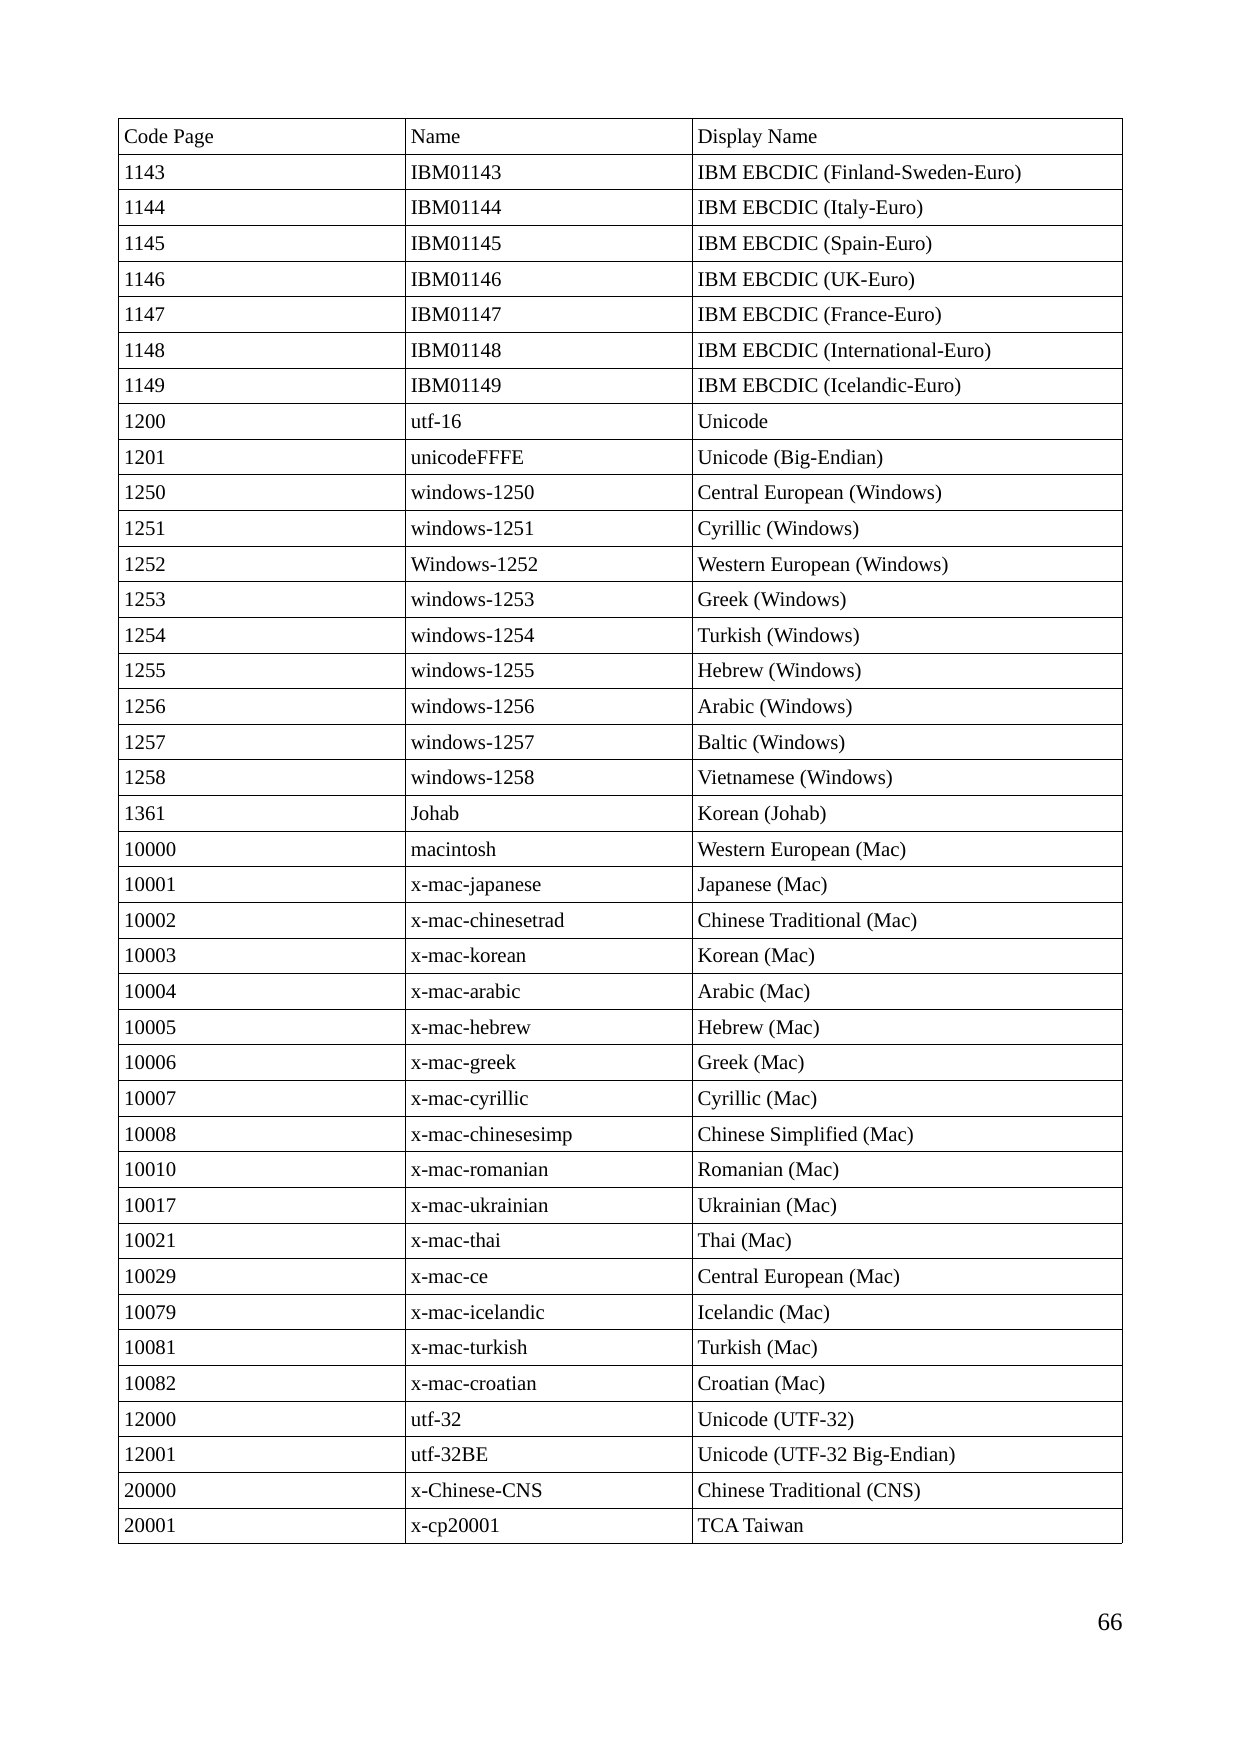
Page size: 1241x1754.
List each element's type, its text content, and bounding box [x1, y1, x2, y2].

table_header Code Page [119, 119, 405, 154]
table_cell IBM EBCDIC (Finland-Sweden-Euro) [693, 155, 1122, 189]
table_cell x-mac-chinesesimp [406, 1117, 692, 1151]
table_cell 10005 [119, 1010, 405, 1044]
table_cell 10002 [119, 903, 405, 937]
table_header Name [406, 119, 692, 154]
table_cell IBM01146 [406, 262, 692, 296]
table_cell windows-1255 [406, 654, 692, 688]
table_cell Unicode [693, 404, 1122, 439]
table_cell Korean (Johab) [693, 796, 1122, 831]
table_cell 12000 [119, 1402, 405, 1436]
table_cell Chinese Traditional (CNS) [693, 1473, 1122, 1507]
table_cell Arabic (Windows) [693, 689, 1122, 724]
table_cell IBM01148 [406, 333, 692, 367]
table_cell Greek (Mac) [693, 1045, 1122, 1080]
table_cell 10008 [119, 1117, 405, 1151]
table_cell Japanese (Mac) [693, 867, 1122, 902]
table_cell 1146 [119, 262, 405, 296]
table_cell x-mac-croatian [406, 1366, 692, 1401]
table_cell 10004 [119, 974, 405, 1009]
table_cell 10017 [119, 1188, 405, 1222]
table_cell Unicode (Big-Endian) [693, 440, 1122, 474]
table_cell 10079 [119, 1295, 405, 1329]
table_cell x-mac-cyrillic [406, 1081, 692, 1116]
table_cell windows-1254 [406, 618, 692, 652]
table_cell x-mac-japanese [406, 867, 692, 902]
table_cell Turkish (Windows) [693, 618, 1122, 652]
table_cell 10021 [119, 1224, 405, 1258]
table_cell 1258 [119, 760, 405, 795]
table_cell 10001 [119, 867, 405, 902]
table_cell 1257 [119, 725, 405, 759]
table_cell IBM EBCDIC (France-Euro) [693, 297, 1122, 332]
table_cell 20000 [119, 1473, 405, 1507]
table_cell x-mac-hebrew [406, 1010, 692, 1044]
table_cell IBM01147 [406, 297, 692, 332]
table_cell IBM EBCDIC (Icelandic-Euro) [693, 369, 1122, 403]
table_cell Thai (Mac) [693, 1224, 1122, 1258]
table_cell Central European (Mac) [693, 1259, 1122, 1294]
table_cell 1252 [119, 547, 405, 581]
table_cell Unicode (UTF-32) [693, 1402, 1122, 1436]
table_cell 1361 [119, 796, 405, 831]
table_cell x-mac-arabic [406, 974, 692, 1009]
table_cell Croatian (Mac) [693, 1366, 1122, 1401]
table_cell Romanian (Mac) [693, 1152, 1122, 1187]
table_cell 10003 [119, 939, 405, 973]
table_cell 1148 [119, 333, 405, 367]
table_cell 1250 [119, 475, 405, 510]
table_cell IBM EBCDIC (International-Euro) [693, 333, 1122, 367]
table_cell Ukrainian (Mac) [693, 1188, 1122, 1222]
table_cell 10082 [119, 1366, 405, 1401]
table_cell Icelandic (Mac) [693, 1295, 1122, 1329]
table_cell IBM01145 [406, 226, 692, 261]
table_cell IBM01149 [406, 369, 692, 403]
table_cell 1201 [119, 440, 405, 474]
table_cell 1256 [119, 689, 405, 724]
table_cell 1251 [119, 511, 405, 546]
table_cell windows-1257 [406, 725, 692, 759]
table_cell 10029 [119, 1259, 405, 1294]
table_cell 1254 [119, 618, 405, 652]
table_cell TCA Taiwan [693, 1509, 1122, 1543]
table_cell x-mac-chinesetrad [406, 903, 692, 937]
table_cell unicodeFFFE [406, 440, 692, 474]
table_cell Chinese Traditional (Mac) [693, 903, 1122, 937]
table_cell x-mac-thai [406, 1224, 692, 1258]
table_cell 10010 [119, 1152, 405, 1187]
table_cell 12001 [119, 1437, 405, 1472]
table_cell x-Chinese-CNS [406, 1473, 692, 1507]
table_cell 20001 [119, 1509, 405, 1543]
table_cell IBM EBCDIC (Italy-Euro) [693, 190, 1122, 225]
table_cell 1149 [119, 369, 405, 403]
table_cell Greek (Windows) [693, 582, 1122, 617]
table_cell 10000 [119, 832, 405, 866]
table_cell Western European (Windows) [693, 547, 1122, 581]
table_cell Central European (Windows) [693, 475, 1122, 510]
table_cell Hebrew (Windows) [693, 654, 1122, 688]
table_cell Western European (Mac) [693, 832, 1122, 866]
table_cell Johab [406, 796, 692, 831]
table_cell Unicode (UTF-32 Big-Endian) [693, 1437, 1122, 1472]
table_cell utf-16 [406, 404, 692, 439]
table_cell windows-1258 [406, 760, 692, 795]
table_cell x-mac-ukrainian [406, 1188, 692, 1222]
table_cell x-mac-korean [406, 939, 692, 973]
table_cell 1200 [119, 404, 405, 439]
table_cell windows-1253 [406, 582, 692, 617]
table_cell Korean (Mac) [693, 939, 1122, 973]
table_cell Windows-1252 [406, 547, 692, 581]
table_cell 10007 [119, 1081, 405, 1116]
table_cell IBM01143 [406, 155, 692, 189]
table_cell Vietnamese (Windows) [693, 760, 1122, 795]
table_cell 1255 [119, 654, 405, 688]
table_cell Arabic (Mac) [693, 974, 1122, 1009]
table_cell x-mac-icelandic [406, 1295, 692, 1329]
table_cell 10081 [119, 1330, 405, 1365]
table_cell Chinese Simplified (Mac) [693, 1117, 1122, 1151]
table_cell windows-1250 [406, 475, 692, 510]
table_cell 1144 [119, 190, 405, 225]
table_cell Baltic (Windows) [693, 725, 1122, 759]
table_cell macintosh [406, 832, 692, 866]
table_cell utf-32BE [406, 1437, 692, 1472]
table_cell 1145 [119, 226, 405, 261]
table_cell IBM EBCDIC (UK-Euro) [693, 262, 1122, 296]
table_cell x-mac-romanian [406, 1152, 692, 1187]
table_cell utf-32 [406, 1402, 692, 1436]
table_cell IBM01144 [406, 190, 692, 225]
table_cell Hebrew (Mac) [693, 1010, 1122, 1044]
table_cell Cyrillic (Mac) [693, 1081, 1122, 1116]
table_cell x-mac-turkish [406, 1330, 692, 1365]
table_cell 10006 [119, 1045, 405, 1080]
table_cell 1253 [119, 582, 405, 617]
table_cell x-mac-ce [406, 1259, 692, 1294]
table_header Display Name [693, 119, 1122, 154]
table_cell 1143 [119, 155, 405, 189]
table_cell Turkish (Mac) [693, 1330, 1122, 1365]
table_cell x-cp20001 [406, 1509, 692, 1543]
table_cell IBM EBCDIC (Spain-Euro) [693, 226, 1122, 261]
table_cell windows-1256 [406, 689, 692, 724]
table_cell 1147 [119, 297, 405, 332]
table_cell x-mac-greek [406, 1045, 692, 1080]
table_cell windows-1251 [406, 511, 692, 546]
table_cell Cyrillic (Windows) [693, 511, 1122, 546]
